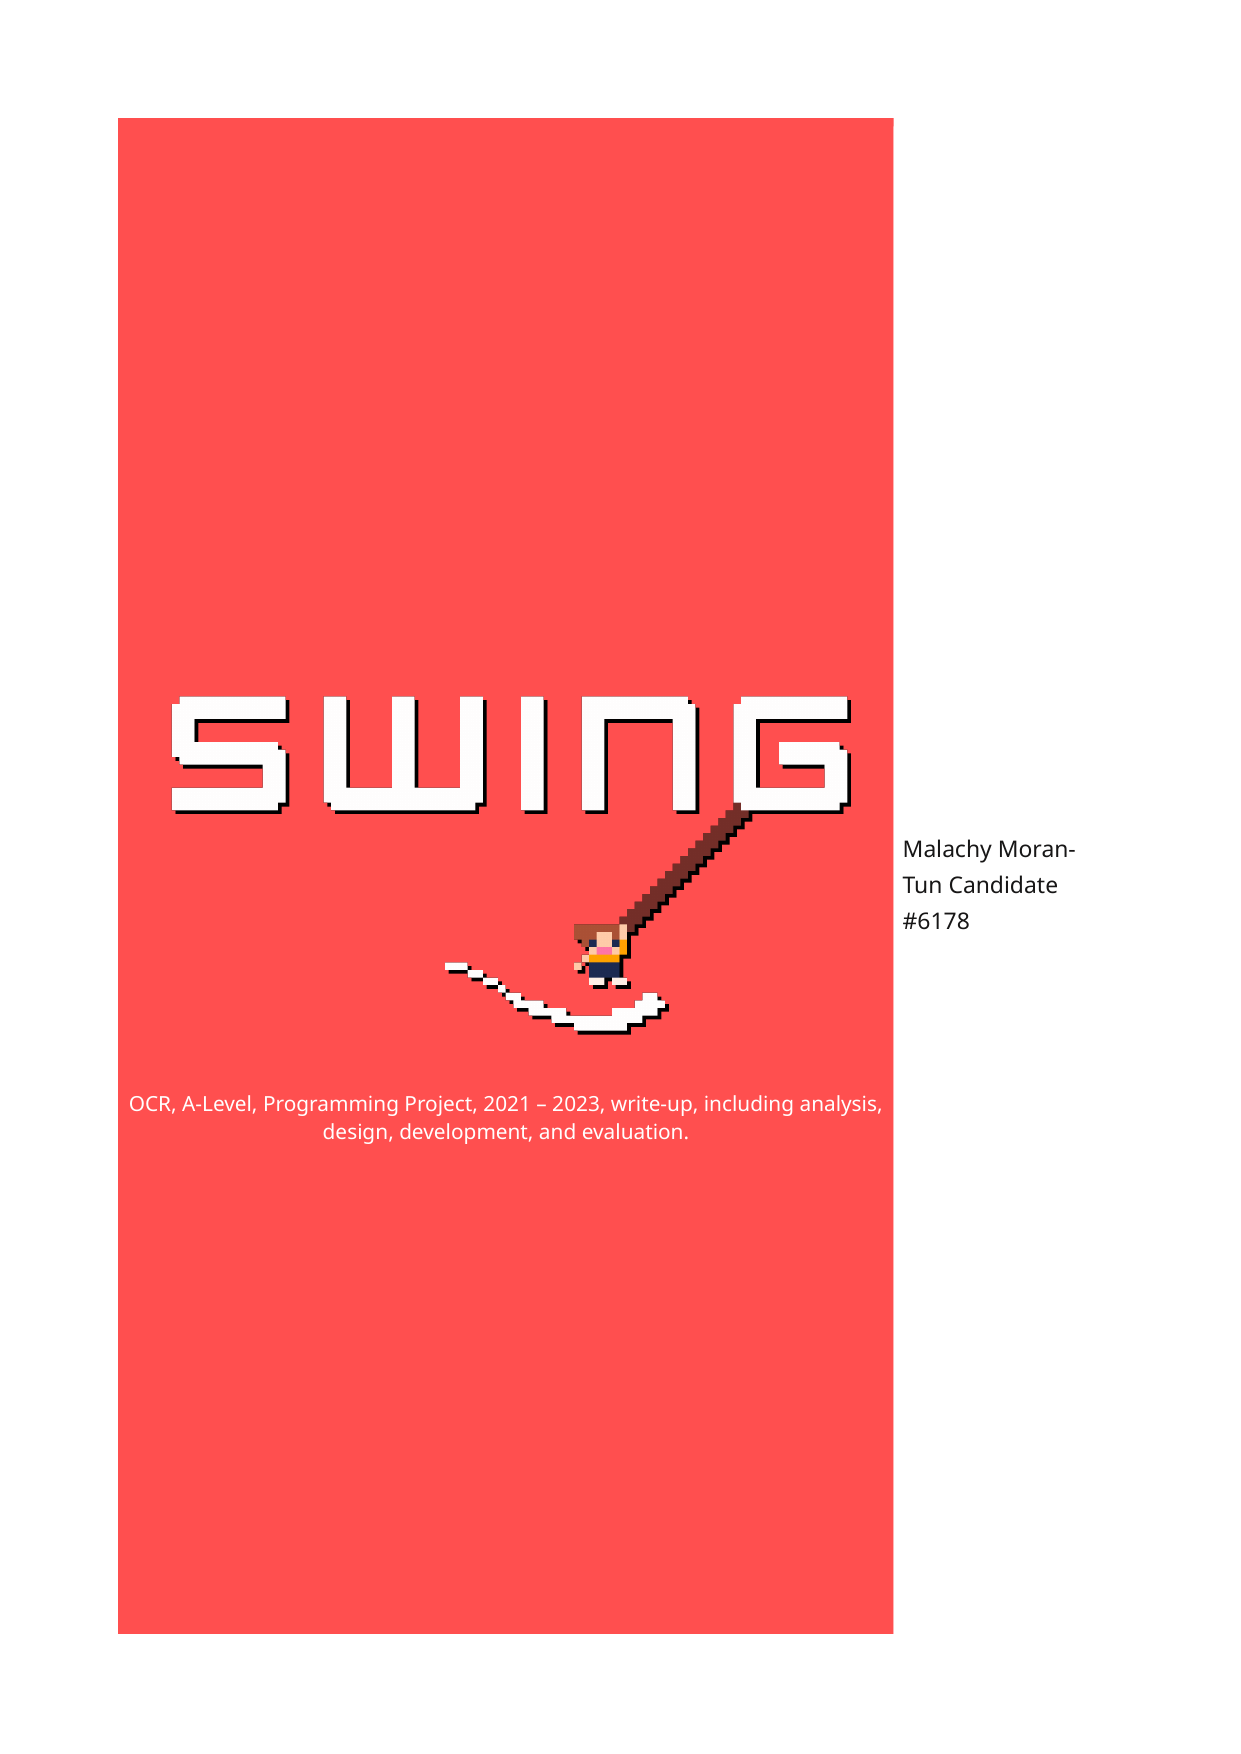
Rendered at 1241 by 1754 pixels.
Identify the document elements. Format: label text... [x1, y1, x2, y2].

picture [127, 606, 885, 1061]
text OCR, A-Level, Programming Project, 2021 – 2023, write-up, including analysis, design, development, and evaluation. [127, 1089, 885, 1146]
text Malachy Moran-Tun Candidate #6178 [902, 833, 1114, 936]
